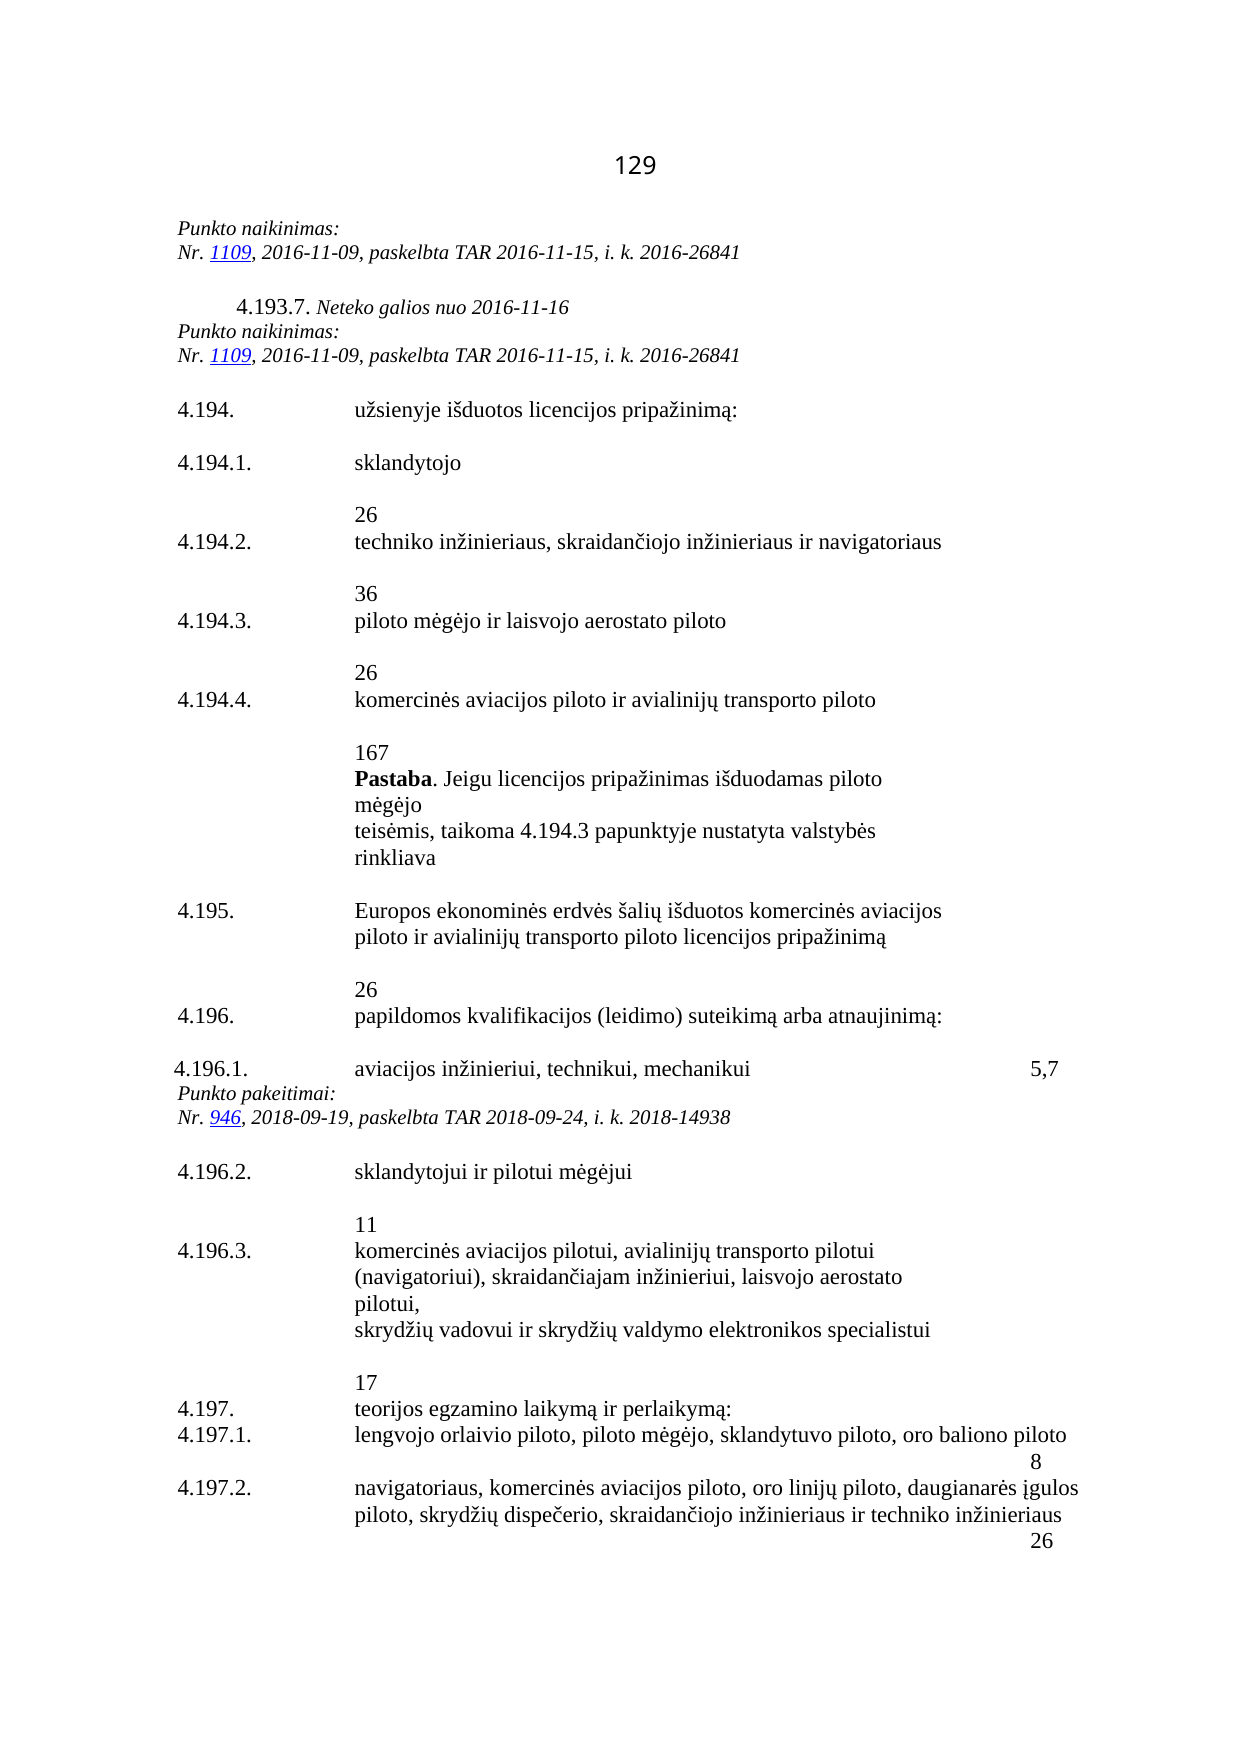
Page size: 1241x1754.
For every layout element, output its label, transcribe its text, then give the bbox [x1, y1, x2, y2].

text 4.196. papildomos kvalifikacijos (leidimo) suteikimą arba atnaujinimą: [177, 1002, 945, 1055]
text Nr. 1109, 2016-11-09, paskelbta TAR 2016-11-15, i. k. 2016-26841 [177, 240, 1093, 264]
text 4.194.4. komercinės aviacijos piloto ir avialinijų transporto piloto 167 [177, 686, 945, 765]
text Punkto naikinimas: [177, 216, 1093, 240]
text 4.195. Europos ekonominės erdvės šalių išduotos komercinės aviacijos [177, 897, 945, 923]
text 4.197. teorijos egzamino laikymą ir perlaikymą: [177, 1395, 1093, 1422]
text Nr. 1109, 2016-11-09, paskelbta TAR 2016-11-15, i. k. 2016-26841 [177, 343, 1093, 367]
text 4.196.2. sklandytojui ir pilotui mėgėjui 11 [177, 1158, 945, 1237]
text piloto ir avialinijų transporto piloto licencijos pripažinimą 26 [354, 923, 945, 1002]
text 4.196.3. komercinės aviacijos pilotui, avialinijų transporto pilotui [177, 1237, 945, 1263]
text skrydžių vadovui ir skrydžių valdymo elektronikos specialistui 17 [354, 1316, 945, 1395]
text 4.197.2. navigatoriaus, komercinės aviacijos piloto, oro linijų piloto, daugianarės įgulos piloto, skrydžių dispečerio, skraidančiojo inžinieriaus ir techniko inžinieriaus 26 [177, 1474, 1093, 1553]
text 4.194. užsienyje išduotos licencijos pripažinimą: [177, 396, 945, 449]
text Punkto pakeitimai: [177, 1081, 1093, 1105]
text 4.194.3. piloto mėgėjo ir laisvojo aerostato piloto 26 [177, 607, 945, 686]
text 4.197.1. lengvojo orlaivio piloto, piloto mėgėjo, sklandytuvo piloto, oro baliono piloto 8 [177, 1422, 1093, 1474]
text Nr. 946, 2018-09-19, paskelbta TAR 2018-09-24, i. k. 2018-14938 [177, 1105, 1093, 1129]
text (navigatoriui), skraidančiajam inžinieriui, laisvojo aerostato pilotui, [354, 1263, 945, 1316]
text teisėmis, taikoma 4.194.3 papunktyje nustatyta valstybės rinkliava [354, 818, 945, 897]
text Punkto naikinimas: [177, 319, 1093, 343]
text 4.194.2. techniko inžinieriaus, skraidančiojo inžinieriaus ir navigatoriaus 36 [177, 528, 945, 607]
text Pastaba. Jeigu licencijos pripažinimas išduodamas piloto mėgėjo [354, 765, 945, 818]
text 4.196.1. aviacijos inžinieriui, technikui, mechanikui 5,7 [174, 1055, 1093, 1081]
text 4.193.7. Neteko galios nuo 2016-11-16 [177, 293, 1093, 319]
text 4.194.1. sklandytojo 26 [177, 449, 945, 528]
